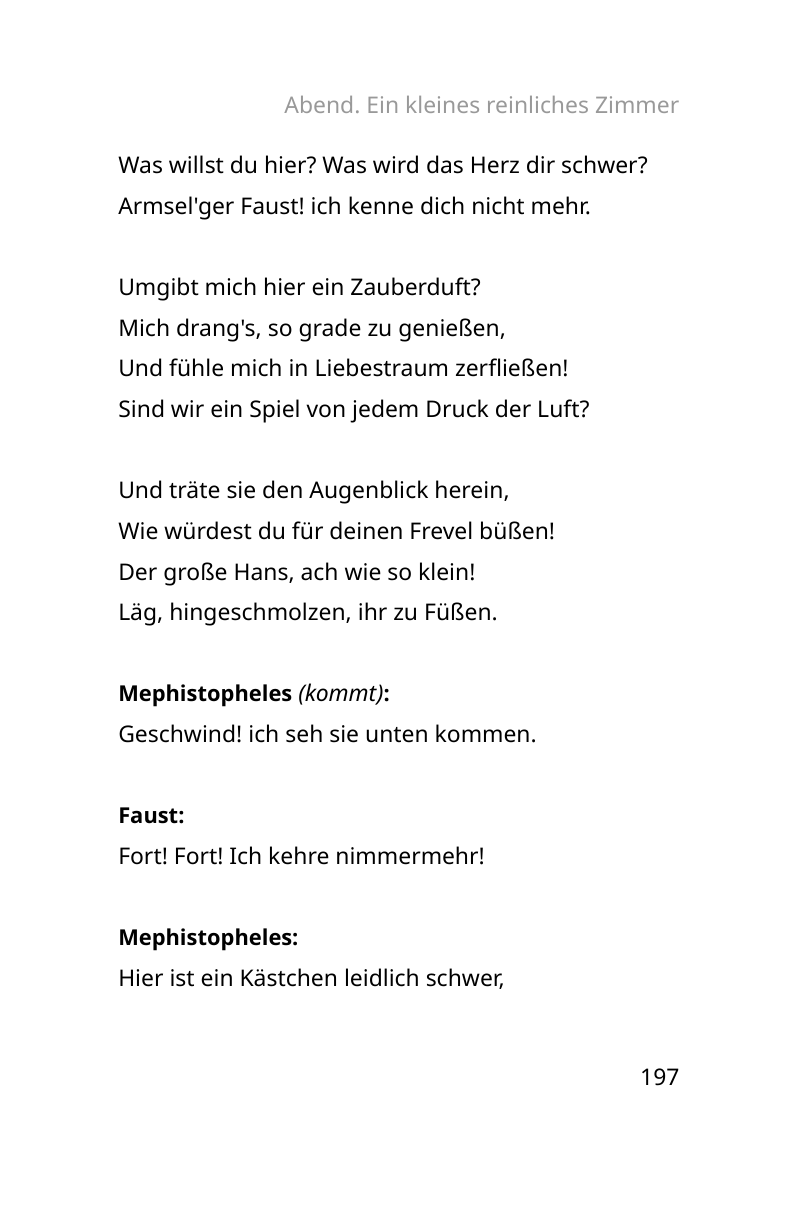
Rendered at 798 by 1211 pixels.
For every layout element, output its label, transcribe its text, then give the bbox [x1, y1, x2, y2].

text Was willst du hier? Was wird das Herz dir schwer? Armsel'ger Faust! ich kenne dich nicht mehr. [118, 149, 679, 221]
text Mephistopheles: Hier ist ein Kästchen leidlich schwer, [118, 898, 679, 993]
text Faust: Fort! Fort! Ich kehre nimmermehr! [118, 776, 679, 871]
text Mephistopheles (kommt): Geschwind! ich seh sie unten kommen. [118, 654, 679, 749]
text Und träte sie den Augenblick herein, Wie würdest du für deinen Frevel büßen! Der große Hans, ach wie so klein! Läg, hingeschmolzen, ihr zu Füßen. [118, 451, 679, 627]
text Umgibt mich hier ein Zauberduft? Mich drang's, so grade zu genießen, Und fühle mich in Liebestraum zerfließen! Sind wir ein Spiel von jedem Druck der Luft? [118, 248, 679, 424]
